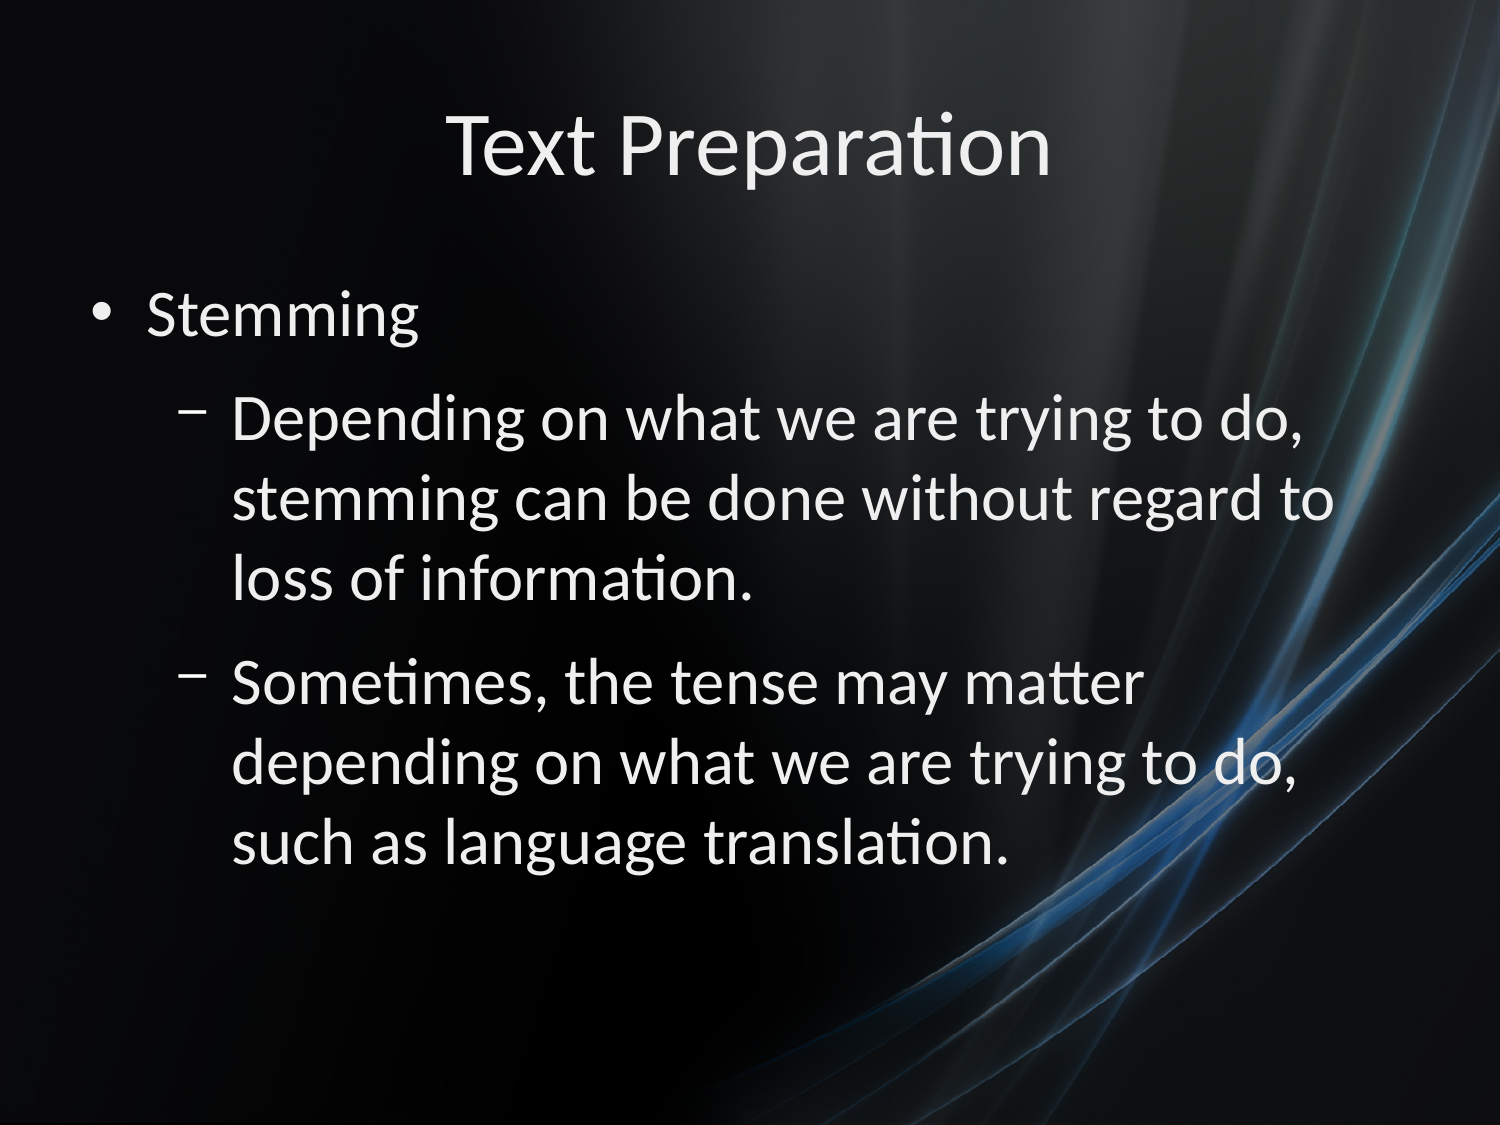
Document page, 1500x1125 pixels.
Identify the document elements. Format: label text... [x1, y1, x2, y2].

title Text Preparation [75, 45, 1425, 233]
list Stemming Depending on what we are trying to do, stemming can be done without regard to loss of information. Sometimes, the tense may matter depending on what we are trying to do, such as language translation. [75, 262, 1425, 1005]
text_box [0, 0, 1500, 1125]
